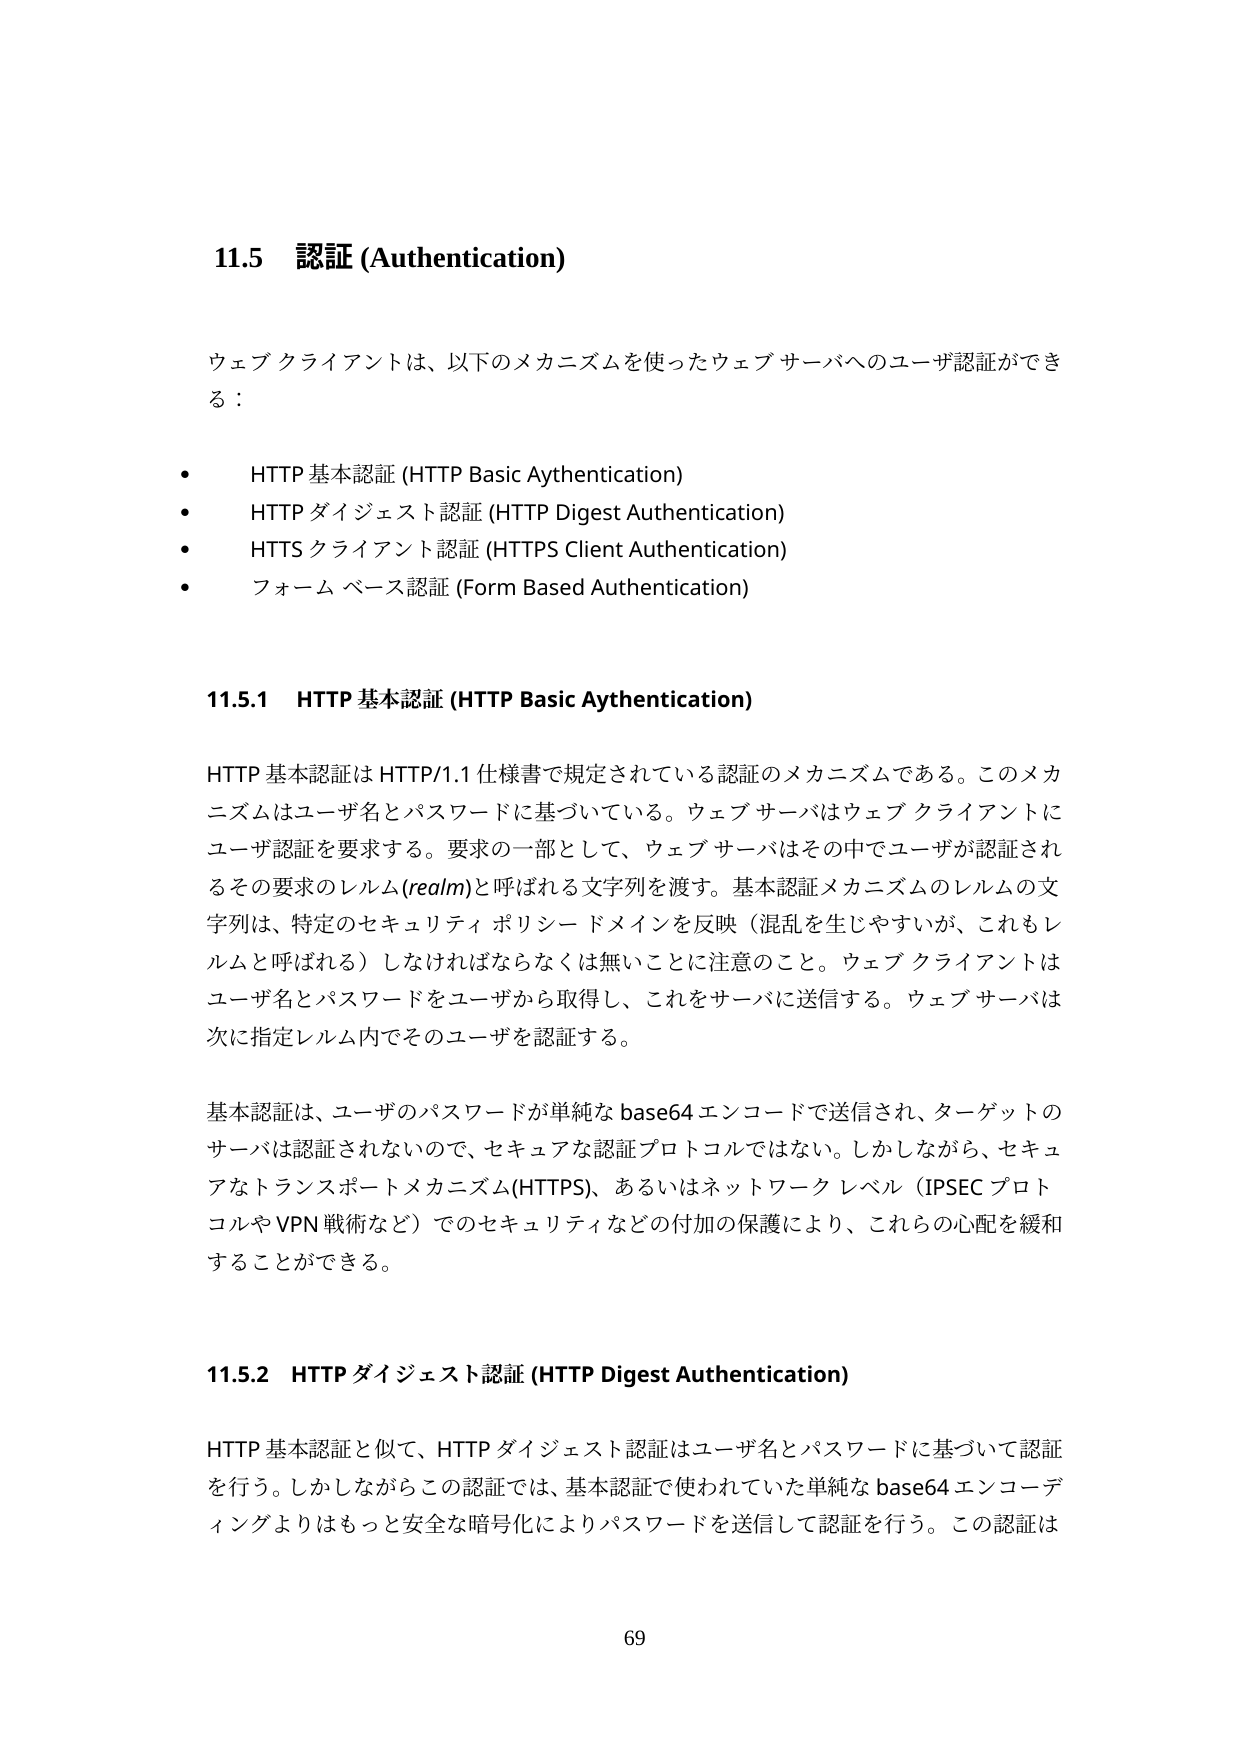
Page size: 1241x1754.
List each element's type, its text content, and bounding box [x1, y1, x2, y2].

text 11.5.1 HTTP基本認証 (HTTP Basic Aythentication) [206, 679, 1063, 717]
text HTTP基本認証はHTTP/1.1仕様書で規定されている認証のメカニズムである。このメカニズムはユーザ名とパスワードに基づいている。ウェブ サーバはウェブ クライアントにユーザ認証を要求する。要求の一部として、ウェブ サーバはその中でユーザが認証されるその要求のレルム(realm)と呼ばれる文字列を渡す。基本認証メカニズムのレルムの文字列は、特定のセキュリティ ポリシー ドメインを反映（混乱を生じやすいが、これもレルムと呼ばれる）しなければならなくは無いことに注意のこと。ウェブ クライアントはユーザ名とパスワードをユーザから取得し、これをサーバに送信する。ウェブ サーバは次に指定レルム内でそのユーザを認証する。 [206, 754, 1063, 1054]
list フォーム ベース認証 (Form Based Authentication) [181, 567, 1063, 604]
list HTTSクライアント認証 (HTTPS Client Authentication) [181, 529, 1063, 567]
text ウェブ クライアントは、以下のメカニズムを使ったウェブ サーバへのユーザ認証ができる： [206, 342, 1063, 417]
subtitle 認証 (Authentication) [206, 217, 1063, 292]
text HTTP基本認証と似て、HTTPダイジェスト認証はユーザ名とパスワードに基づいて認証を行う。しかしながらこの認証では、基本認証で使われていた単純なbase64エンコーディングよりはもっと安全な暗号化によりパスワードを送信して認証を行う。この認証は [206, 1429, 1063, 1542]
list HTTP基本認証 (HTTP Basic Aythentication) [181, 454, 1063, 492]
list HTTPダイジェスト認証 (HTTP Digest Authentication) [181, 492, 1063, 529]
text 11.5.2 HTTPダイジェスト認証 (HTTP Digest Authentication) [206, 1354, 1063, 1392]
text 基本認証は、ユーザのパスワードが単純なbase64エンコードで送信され、ターゲットのサーバは認証されないので、セキュアな認証プロトコルではない。しかしながら、セキュアなトランスポートメカニズム(HTTPS)、あるいはネットワーク レベル（IPSECプロトコルやVPN戦術など）でのセキュリティなどの付加の保護により、これらの心配を緩和することができる。 [206, 1092, 1063, 1279]
